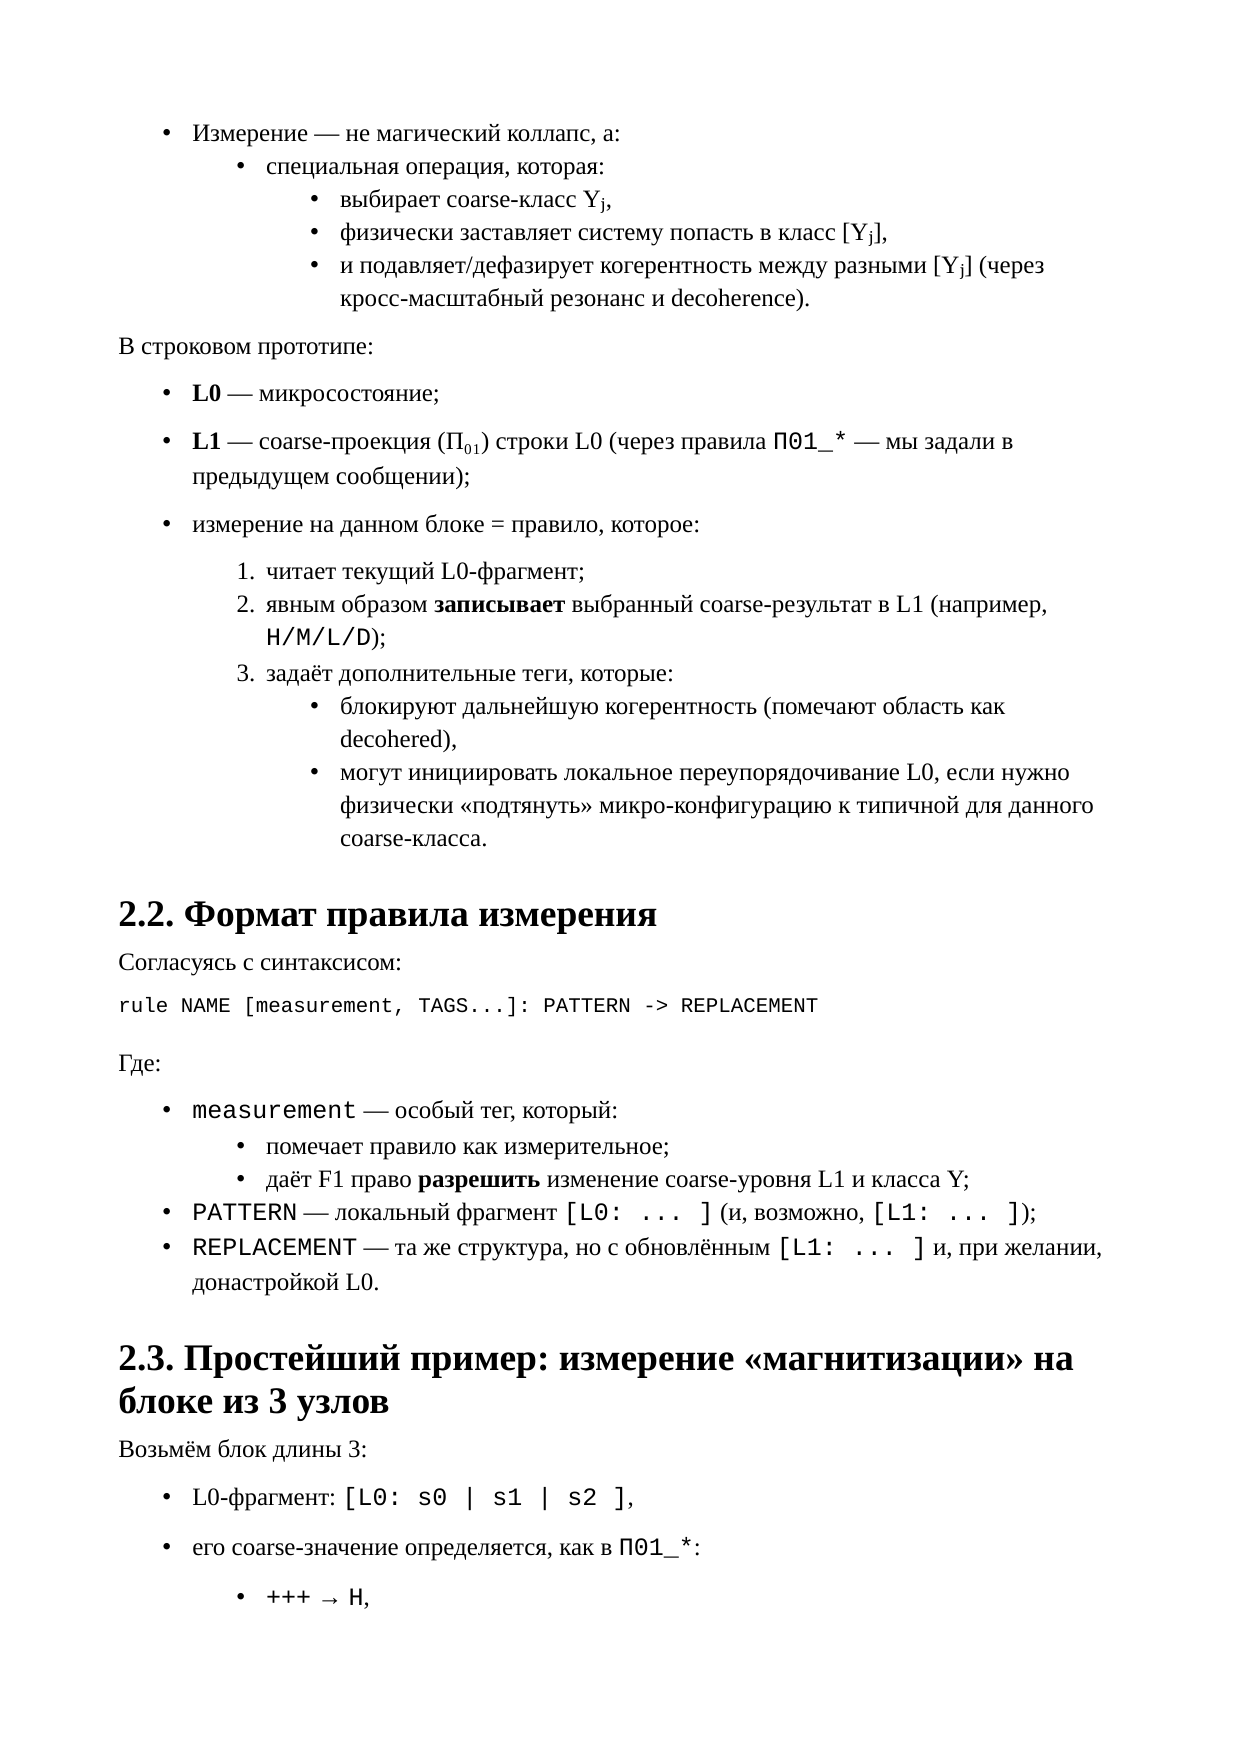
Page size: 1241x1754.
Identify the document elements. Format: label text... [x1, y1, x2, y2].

list физически заставляет систему попасть в класс [Yⱼ], [310, 217, 1122, 246]
list измерение на данном блоке = правило, которое: [162, 509, 1122, 537]
list measurement — особый тег, который: [162, 1095, 1122, 1126]
text Согласуясь с синтаксисом: [118, 947, 1122, 976]
list читает текущий L0‑фрагмент; [236, 556, 1122, 585]
list его coarse‑значение определяется, как в Π01_*: [162, 1532, 1122, 1563]
list L0 — микросостояние; [162, 378, 1122, 407]
subtitle 2.2. Формат правила измерения [118, 891, 1122, 934]
text rule NAME [measurement, TAGS...]: PATTERN -> REPLACEMENT [118, 994, 1122, 1018]
list специальная операция, которая: [236, 151, 1122, 180]
list L1 — coarse‑проекция (Π₀₁) строки L0 (через правила Π01_* — мы задали в предыдущем сообщении); [162, 426, 1122, 490]
subtitle 2.3. Простейший пример: измерение «магнитизации» на блоке из 3 узлов [118, 1336, 1122, 1422]
list L0‑фрагмент: [L0: s0 | s1 | s2 ], [162, 1482, 1122, 1513]
list даёт F1 право разрешить изменение coarse‑уровня L1 и класса Y; [236, 1164, 1122, 1192]
list +++ → H, [236, 1582, 1122, 1613]
list REPLACEMENT — та же структура, но с обновлённым [L1: ... ] и, при желании, донастройкой L0. [162, 1232, 1122, 1296]
list блокируют дальнейшую когерентность (помечают область как decohered), [310, 691, 1122, 753]
list выбирает coarse‑класс Yⱼ, [310, 184, 1122, 213]
list явным образом записывает выбранный coarse‑результат в L1 (например, H/M/L/D); [236, 589, 1122, 653]
list и подавляет/дефазирует когерентность между разными [Yⱼ] (через кросс‑масштабный резонанс и decoherence). [310, 250, 1122, 312]
list Измерение — не магический коллапс, а: [162, 118, 1122, 147]
list задаёт дополнительные теги, которые: [236, 658, 1122, 687]
list PATTERN — локальный фрагмент [L0: ... ] (и, возможно, [L1: ... ]); [162, 1197, 1122, 1228]
list помечает правило как измерительное; [236, 1131, 1122, 1159]
text В строковом прототипе: [118, 331, 1122, 359]
text Где: [118, 1048, 1122, 1076]
list могут инициировать локальное переупорядочивание L0, если нужно физически «подтянуть» микро‑конфигурацию к типичной для данного coarse‑класса. [310, 757, 1122, 852]
text Возьмём блок длины 3: [118, 1434, 1122, 1463]
